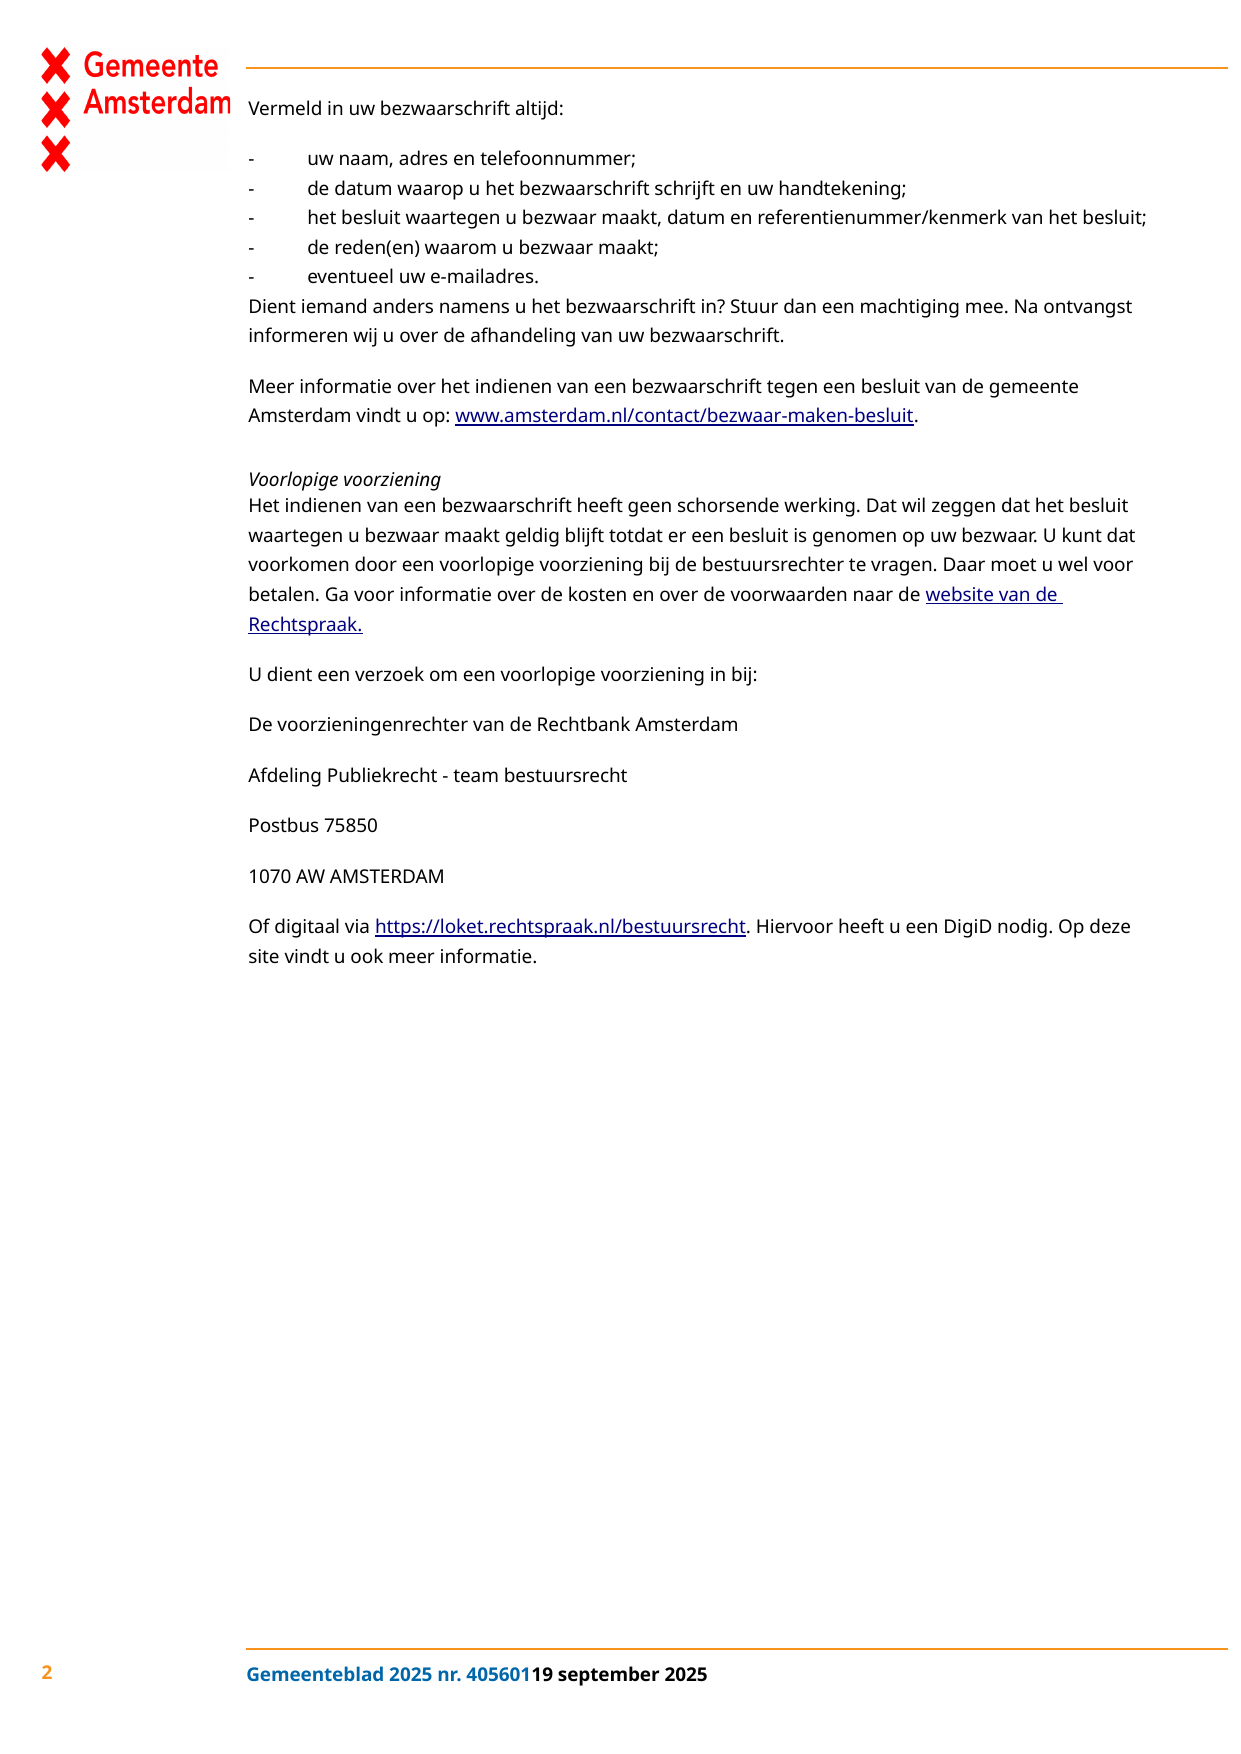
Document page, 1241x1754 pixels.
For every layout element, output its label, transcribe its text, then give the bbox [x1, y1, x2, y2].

list eventueel uw e-mailadres. [248, 263, 1152, 289]
text Postbus 75850 [248, 812, 1152, 838]
text Vermeld in uw bezwaarschrift altijd: [248, 95, 1152, 121]
text U dient een verzoek om een voorlopige voorziening in bij: [248, 661, 1152, 687]
text Het indienen van een bezwaarschrift heeft geen schorsende werking. Dat wil zeggen dat het besluit waartegen u bezwaar maakt geldig blijft totdat er een besluit is genomen op uw bezwaar. U kunt dat voorkomen door een voorlopige voorziening bij de bestuursrechter te vragen. Daar moet u wel voor betalen. Ga voor informatie over de kosten en over de voorwaarden naar de website van de Rechtspraak. [248, 492, 1152, 636]
text Voorlopige voorziening [248, 467, 1152, 492]
list uw naam, adres en telefoonnummer; [248, 145, 1152, 171]
text 1070 AW AMSTERDAM [248, 863, 1152, 888]
text Dient iemand anders namens u het bezwaarschrift in? Stuur dan een machtiging mee. Na ontvangst informeren wij u over de afhandeling van uw bezwaarschrift. [248, 293, 1152, 348]
text Afdeling Publiekrecht - team bestuursrecht [248, 762, 1152, 788]
list het besluit waartegen u bezwaar maakt, datum en referentienummer/kenmerk van het besluit; [248, 204, 1152, 230]
picture [41, 47, 231, 172]
text Meer informatie over het indienen van een bezwaarschrift tegen een besluit van de gemeente Amsterdam vindt u op: www.amsterdam.nl/contact/bezwaar-maken-besluit. [248, 373, 1152, 428]
text Of digitaal via https://loket.rechtspraak.nl/bestuursrecht. Hiervoor heeft u een DigiD nodig. Op deze site vindt u ook meer informatie. [248, 913, 1152, 968]
list de datum waarop u het bezwaarschrift schrijft en uw handtekening; [248, 175, 1152, 201]
list de reden(en) waarom u bezwaar maakt; [248, 234, 1152, 260]
text De voorzieningenrechter van de Rechtbank Amsterdam [248, 712, 1152, 737]
